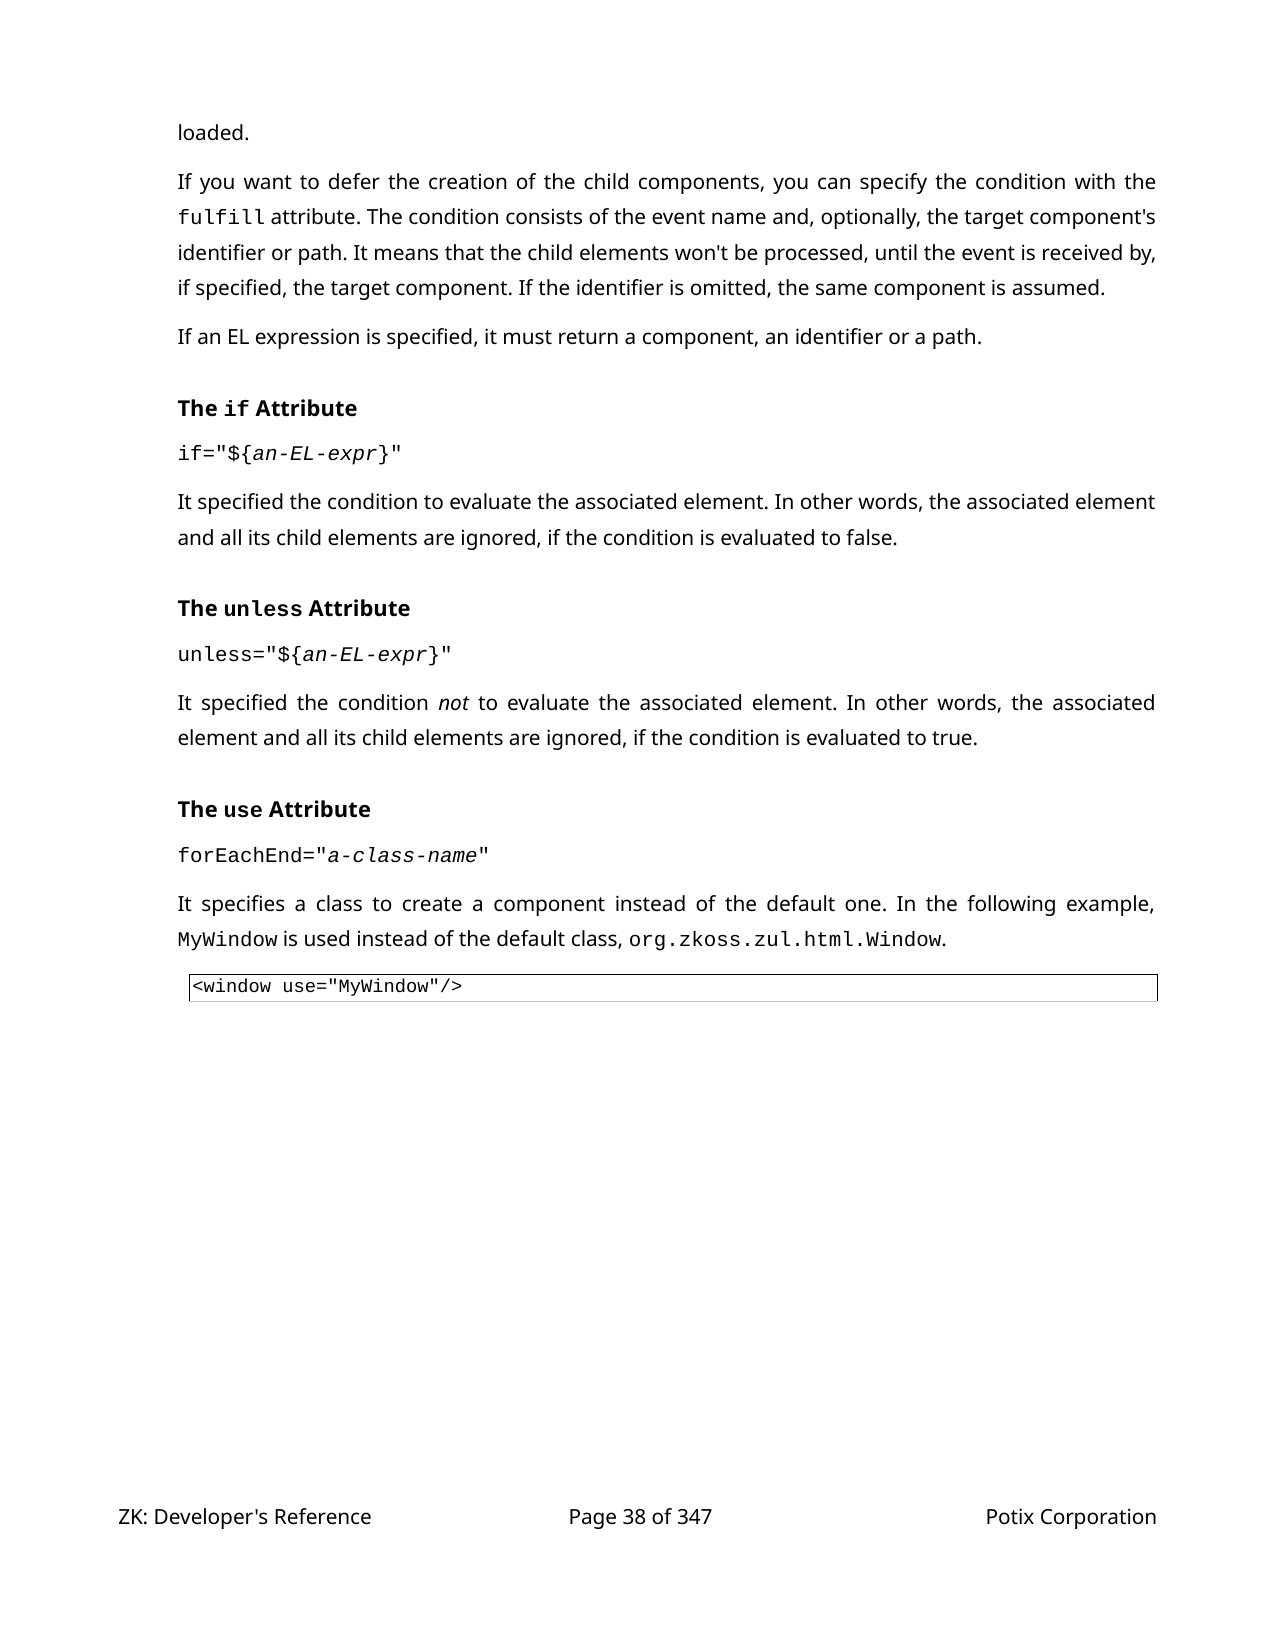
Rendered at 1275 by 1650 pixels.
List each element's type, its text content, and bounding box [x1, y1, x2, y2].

text <window use="MyWindow"/> [190, 975, 1157, 1001]
subtitle The unless Attribute [177, 593, 1157, 623]
text If you want to defer the creation of the child components, you can specify the condition with the fulfill attribute. The condition consists of the event name and, optionally, the target component's identifier or path. It means that the child elements won't be processed, until the event is received by, if specified, the target component. If the identifier is omitted, the same component is assumed. [177, 167, 1157, 301]
text If an EL expression is specified, it must return a component, an identifier or a path. [177, 322, 1157, 350]
subtitle The if Attribute [177, 392, 1157, 423]
text It specified the condition to evaluate the associated element. In other words, the associated element and all its child elements are ignored, if the condition is evaluated to false. [177, 487, 1157, 551]
text if="${an-EL-expr}" [177, 443, 1157, 467]
text forEachEnd="a-class-name" [177, 845, 1157, 868]
subtitle The use Attribute [177, 794, 1157, 824]
text It specified the condition not to evaluate the associated element. In other words, the associated element and all its child elements are ignored, if the condition is evaluated to true. [177, 688, 1157, 752]
text unless="${an-EL-expr}" [177, 644, 1157, 668]
text loaded. [177, 118, 1157, 146]
text It specifies a class to create a component instead of the default one. In the following example, MyWindow is used instead of the default class, org.zkoss.zul.html.Window. [177, 889, 1157, 953]
